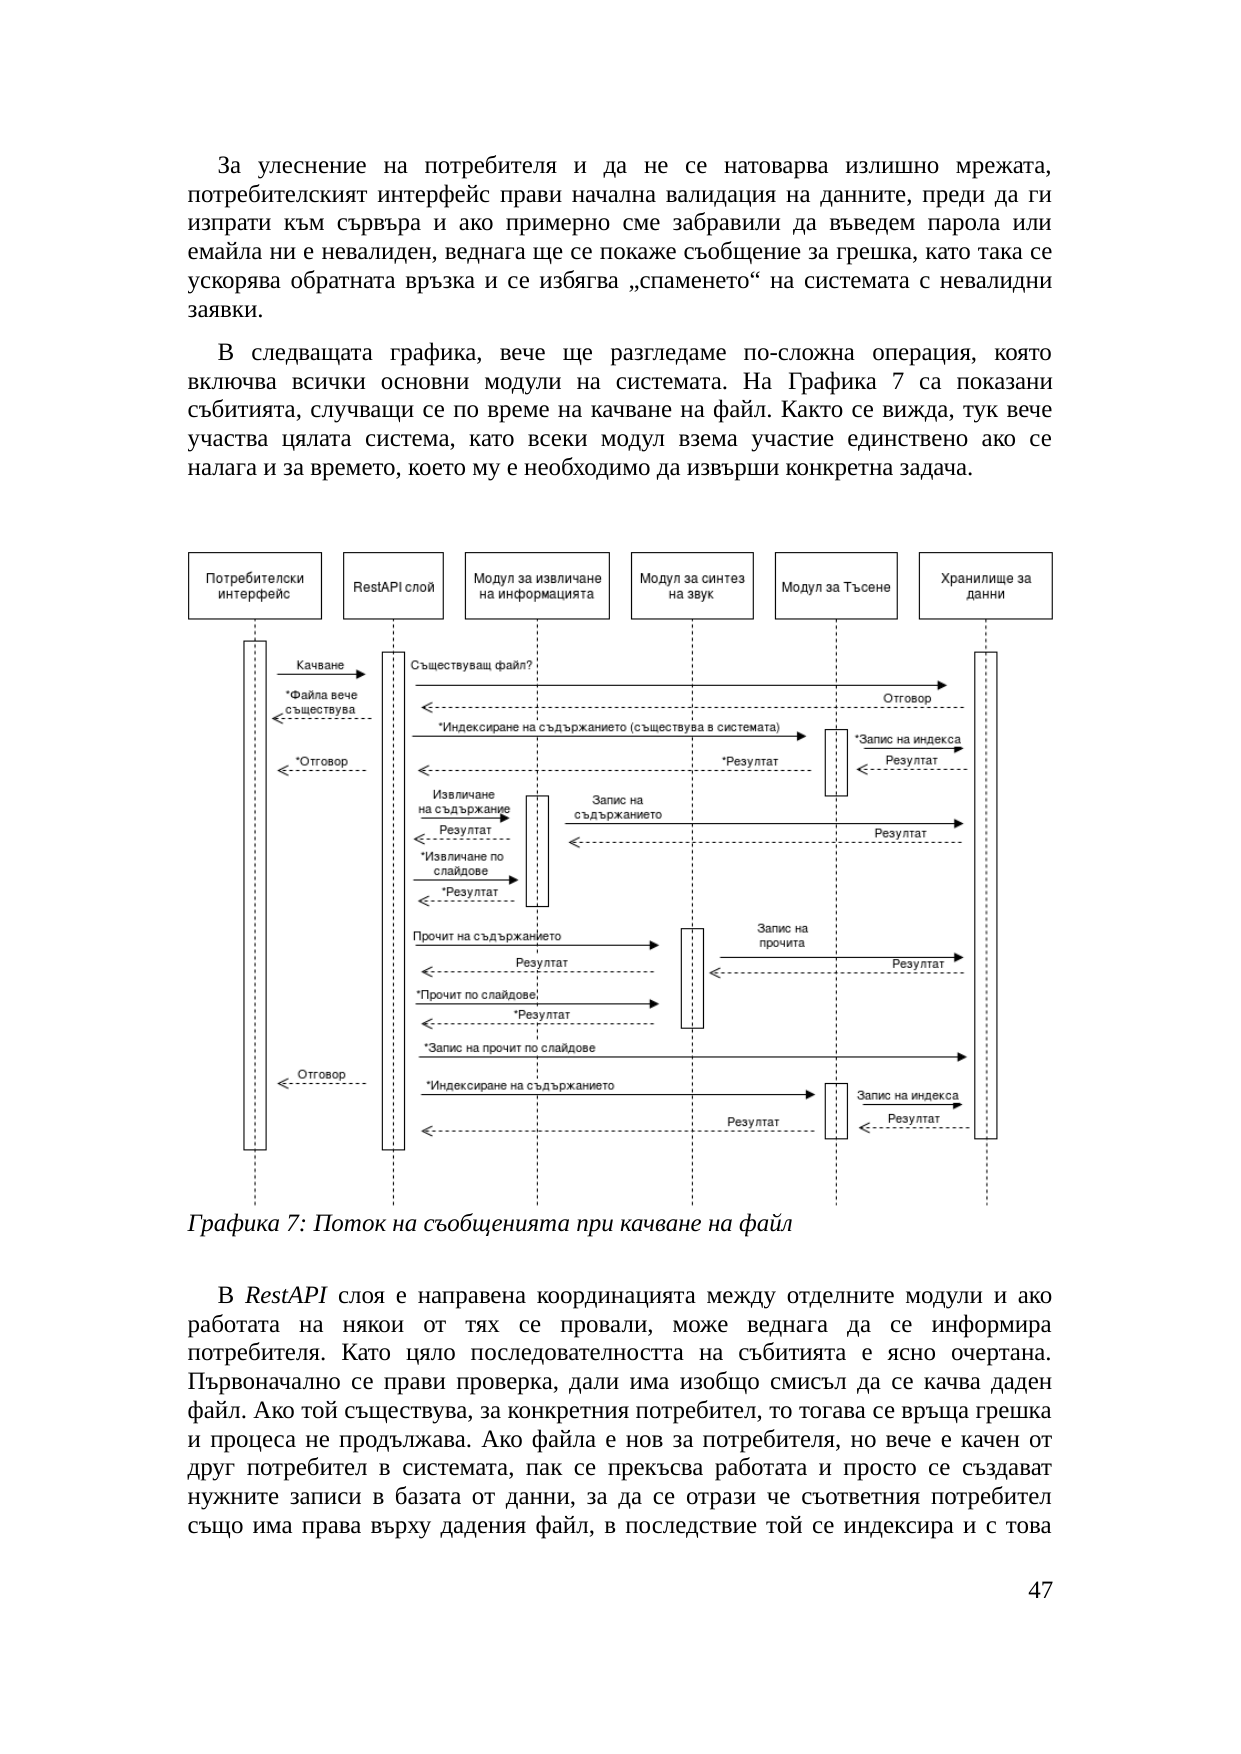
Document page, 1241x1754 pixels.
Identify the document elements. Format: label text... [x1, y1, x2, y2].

picture [187, 551, 1053, 1208]
text В RestAPI слоя е направена координацията между отделните модули и ако работата на някои от тях се провали, може веднага да се информира потребителя. Като цяло последователността на събитията е ясно очертана. Първоначално се прави проверка, дали има изобщо смисъл да се качва даден файл. Ако той съществува, за конкретния потребител, то тогава се връща грешка и процеса не продължава. Ако файла е нов за потребителя, но вече е качен от друг потребител в системата, пак се прекъсва работата и просто се създават нужните записи в базата от данни, за да се отрази че съответния потребител също има права върху дадения файл, в последствие той се индексира и с това [187, 1280, 1053, 1539]
text За улеснение на потребителя и да не се натоварва излишно мрежата, потребителският интерфейс прави начална валидация на данните, преди да ги изпрати към сървъра и ако примерно сме забравили да въведем парола или емайла ни е невалиден, веднага ще се покаже съобщение за грешка, като така се ускорява обратната връзка и се избягва „спаменето“ на системата с невалидни заявки. [187, 150, 1053, 322]
text В следващата графика, вече ще разгледаме по-сложна операция, която включва всички основни модули на системата. На Графика 7 са показани събитията, случващи се по време на качване на файл. Както се вижда, тук вече участва цялата система, като всеки модул взема участие единствено ако се налага и за времето, което му е необходимо да извърши конкретна задача. [187, 337, 1053, 481]
text Графика 7: Поток на съобщенията при качване на файл [187, 1208, 1053, 1237]
